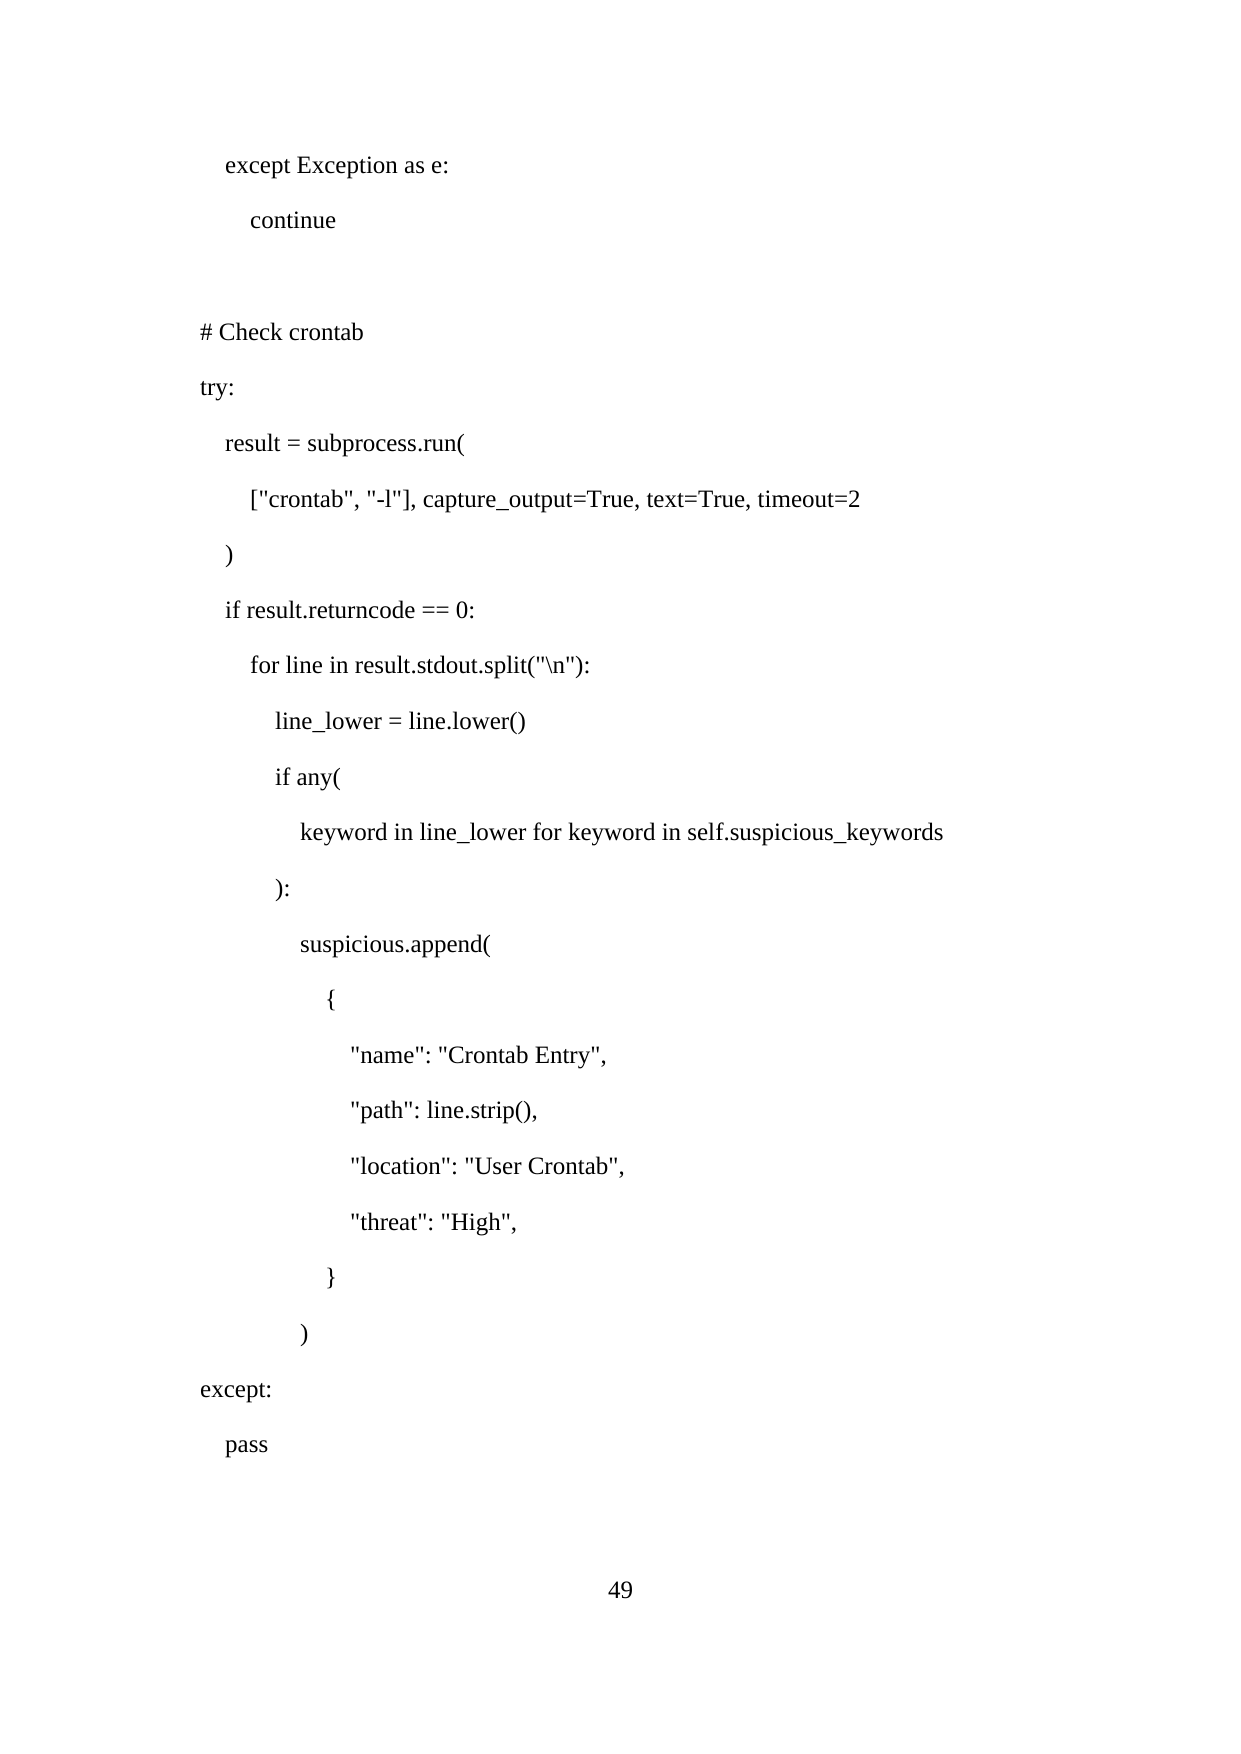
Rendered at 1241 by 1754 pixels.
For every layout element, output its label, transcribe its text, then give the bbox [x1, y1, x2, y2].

text "name": "Crontab Entry", [150, 1040, 1091, 1069]
text ["crontab", "-l"], capture_output=True, text=True, timeout=2 [150, 484, 1091, 512]
text pass [150, 1429, 1091, 1458]
text { [150, 984, 1091, 1013]
text suspicious.append( [150, 929, 1091, 957]
text } [150, 1262, 1091, 1291]
text except: [150, 1374, 1091, 1402]
text "threat": "High", [150, 1207, 1091, 1236]
text try: [150, 372, 1091, 401]
text for line in result.stdout.split("\n"): [150, 651, 1091, 679]
text line_lower = line.lower() [150, 706, 1091, 735]
text keyword in line_lower for keyword in self.suspicious_keywords [150, 817, 1091, 846]
text if any( [150, 762, 1091, 791]
text "path": line.strip(), [150, 1096, 1091, 1124]
text "location": "User Crontab", [150, 1151, 1091, 1180]
text ) [150, 1318, 1091, 1347]
text except Exception as e: [150, 150, 1091, 179]
text ) [150, 539, 1091, 568]
text ): [150, 873, 1091, 902]
text continue [150, 206, 1091, 234]
text # Check crontab [150, 317, 1091, 346]
text result = subprocess.run( [150, 428, 1091, 457]
text if result.returncode == 0: [150, 595, 1091, 624]
